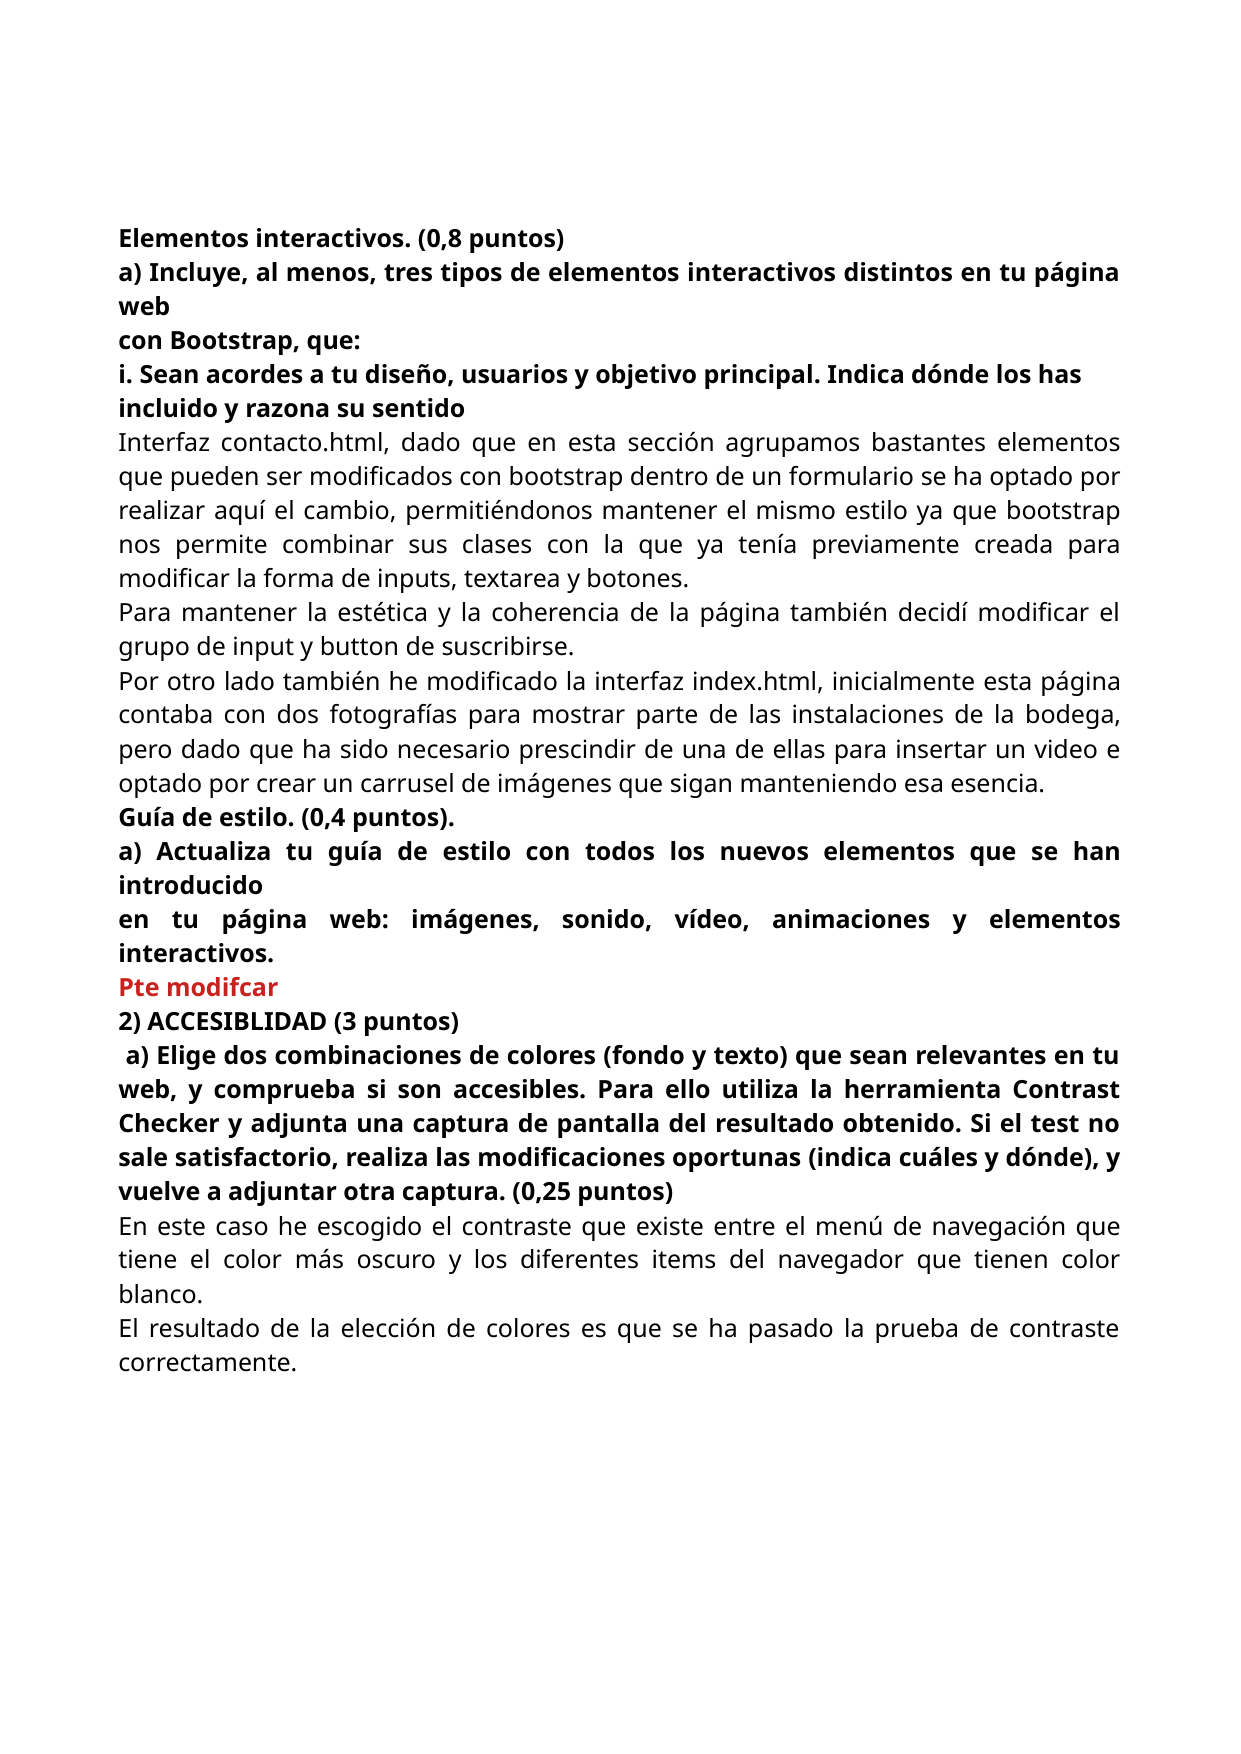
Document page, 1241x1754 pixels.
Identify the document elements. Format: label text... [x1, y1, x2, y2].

text Para mantener la estética y la coherencia de la página también decidí modificar el grupo de input y button de suscribirse. [118, 595, 1122, 663]
text En este caso he escogido el contraste que existe entre el menú de navegación que tiene el color más oscuro y los diferentes items del navegador que tienen color blanco. [118, 1208, 1122, 1310]
text a) Actualiza tu guía de estilo con todos los nuevos elementos que se han introducido [118, 833, 1122, 902]
text Guía de estilo. (0,4 puntos). [118, 799, 1122, 833]
text a) Incluye, al menos, tres tipos de elementos interactivos distintos en tu página web [118, 254, 1122, 322]
text 2) ACCESIBLIDAD (3 puntos) [118, 1004, 1122, 1038]
text Elementos interactivos. (0,8 puntos) [118, 220, 1122, 254]
text en tu página web: imágenes, sonido, vídeo, animaciones y elementos interactivos. [118, 902, 1122, 970]
text i. Sean acordes a tu diseño, usuarios y objetivo principal. Indica dónde los has [118, 357, 1122, 391]
text El resultado de la elección de colores es que se ha pasado la prueba de contraste correctamente. [118, 1310, 1122, 1378]
text con Bootstrap, que: [118, 322, 1122, 357]
text Pte modifcar [118, 970, 1122, 1004]
text Por otro lado también he modificado la interfaz index.html, inicialmente esta página contaba con dos fotografías para mostrar parte de las instalaciones de la bodega, pero dado que ha sido necesario prescindir de una de ellas para insertar un video e optado por crear un carrusel de imágenes que sigan manteniendo esa esencia. [118, 663, 1122, 799]
text incluido y razona su sentido [118, 391, 1122, 425]
text Interfaz contacto.html, dado que en esta sección agrupamos bastantes elementos que pueden ser modificados con bootstrap dentro de un formulario se ha optado por realizar aquí el cambio, permitiéndonos mantener el mismo estilo ya que bootstrap nos permite combinar sus clases con la que ya tenía previamente creada para modificar la forma de inputs, textarea y botones. [118, 425, 1122, 595]
text a) Elige dos combinaciones de colores (fondo y texto) que sean relevantes en tu web, y comprueba si son accesibles. Para ello utiliza la herramienta Contrast Checker y adjunta una captura de pantalla del resultado obtenido. Si el test no sale satisfactorio, realiza las modificaciones oportunas (indica cuáles y dónde), y vuelve a adjuntar otra captura. (0,25 puntos) [118, 1038, 1122, 1208]
